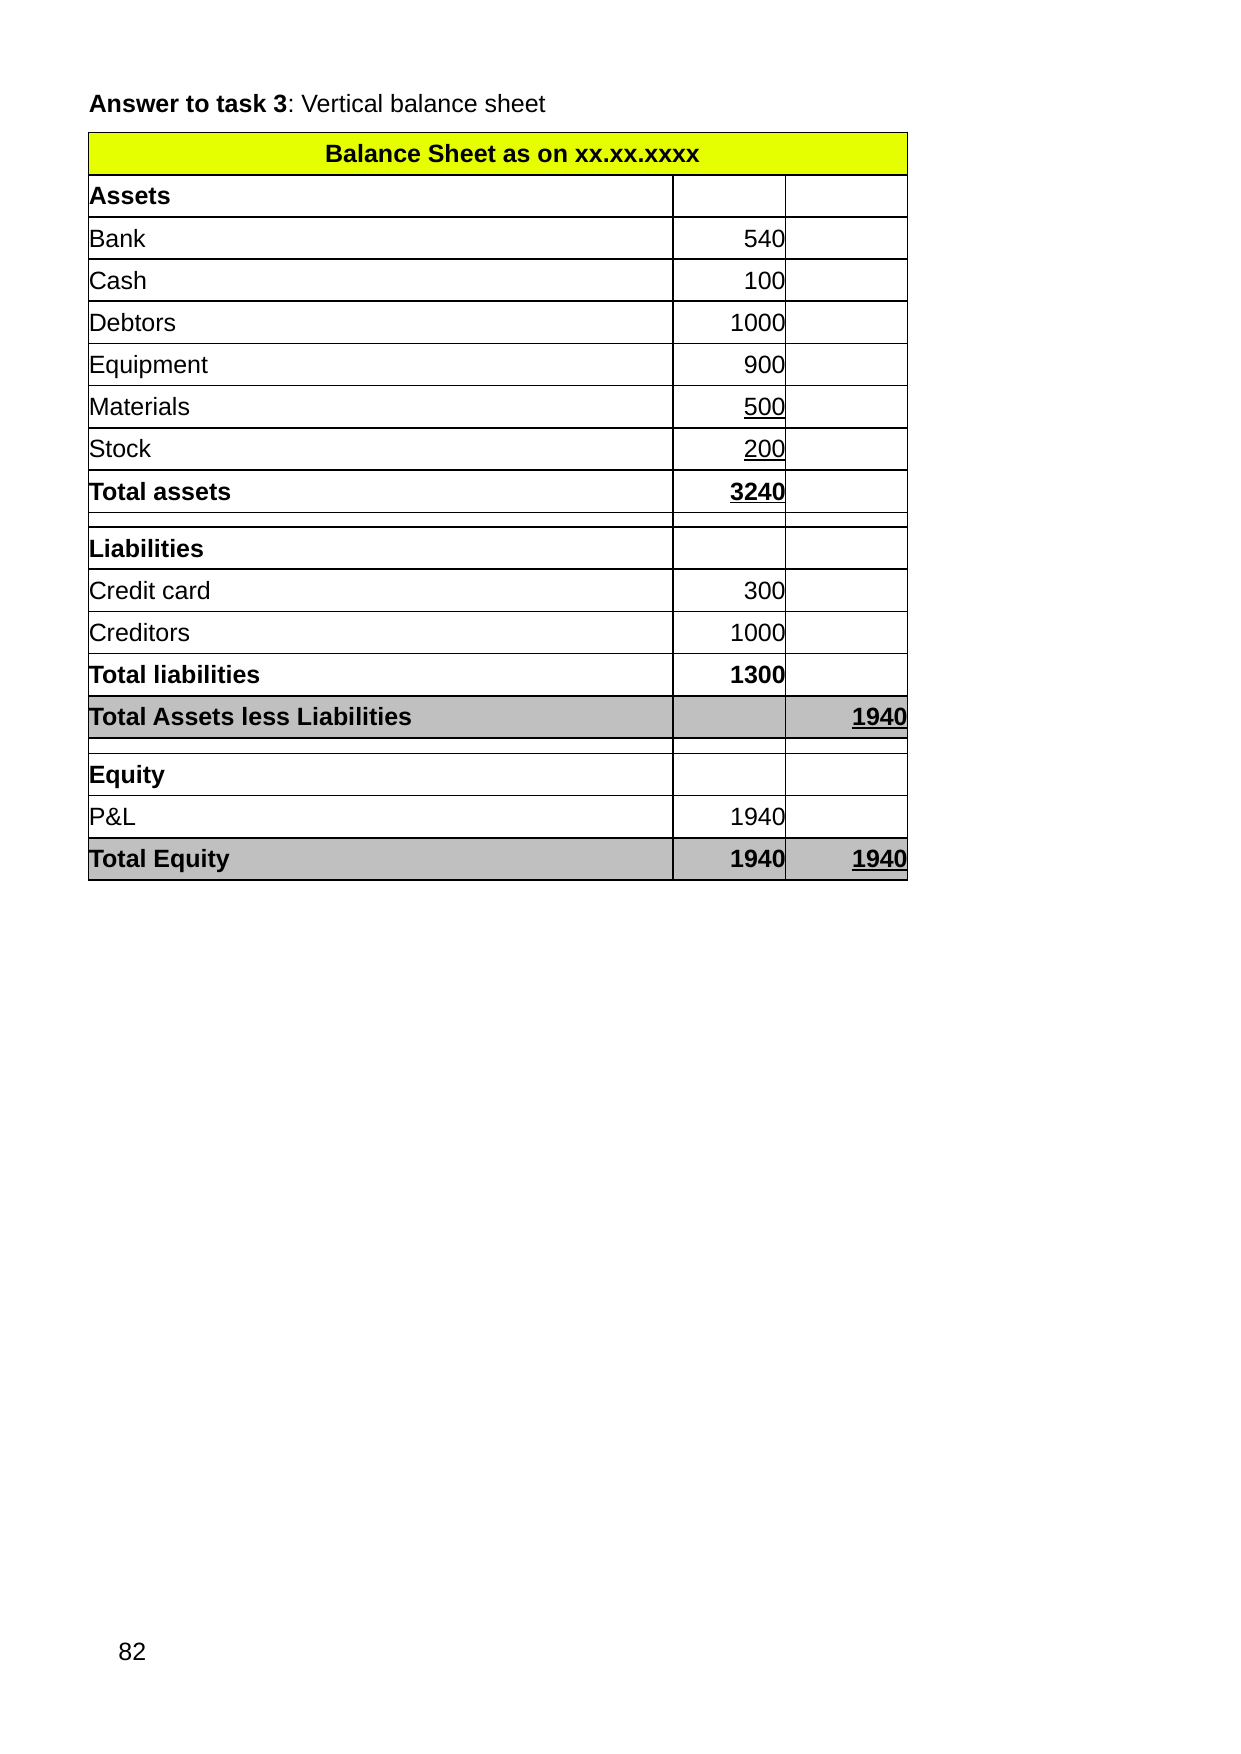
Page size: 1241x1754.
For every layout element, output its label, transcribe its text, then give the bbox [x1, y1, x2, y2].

table_cell 200 [674, 429, 785, 469]
table_cell [786, 654, 907, 695]
table_cell Stock [89, 429, 672, 469]
table_cell P&L [89, 796, 672, 837]
table_header Balance Sheet as on xx.xx.xxxx [89, 133, 907, 174]
table_cell 3240 [674, 471, 785, 511]
table_cell Cash [89, 260, 672, 300]
table_cell Debtors [89, 302, 672, 343]
table_cell [674, 513, 785, 526]
table_cell Assets [89, 176, 672, 216]
table_cell 1000 [674, 302, 785, 343]
table_cell Equipment [89, 344, 672, 385]
table_cell Liabilities [89, 528, 672, 568]
table_cell Materials [89, 386, 672, 427]
table_cell [89, 739, 672, 753]
table_cell 1940 [786, 697, 907, 737]
table_cell 1940 [786, 839, 907, 879]
table_cell Total Assets less Liabilities [89, 697, 672, 737]
table_cell [786, 513, 907, 526]
table_cell [674, 739, 785, 753]
table_cell 500 [674, 386, 785, 427]
table_cell [786, 176, 907, 216]
text Answer to task 3: Vertical balance sheet [88, 88, 1152, 117]
table_cell 540 [674, 218, 785, 258]
table_cell Total Equity [89, 839, 672, 879]
table_cell 100 [674, 260, 785, 300]
table_cell [89, 513, 672, 526]
table_cell [786, 739, 907, 753]
table_cell [786, 386, 907, 427]
table_cell [786, 344, 907, 385]
table_cell [786, 429, 907, 469]
table_cell Total liabilities [89, 654, 672, 695]
table_cell 1000 [674, 612, 785, 653]
table_cell Creditors [89, 612, 672, 653]
table_cell Equity [89, 754, 672, 795]
table_cell [786, 218, 907, 258]
table_cell [786, 471, 907, 511]
table_cell [786, 612, 907, 653]
table_cell 1300 [674, 654, 785, 695]
table_cell [786, 796, 907, 837]
table_cell [786, 260, 907, 300]
table_cell [674, 754, 785, 795]
table_cell Total assets [89, 471, 672, 511]
table_cell [674, 697, 785, 737]
table_cell [786, 570, 907, 611]
table_cell [786, 302, 907, 343]
table_cell [674, 176, 785, 216]
table_cell [786, 528, 907, 568]
table_cell 300 [674, 570, 785, 611]
table_cell [674, 528, 785, 568]
table_cell 1940 [674, 796, 785, 837]
table_cell Credit card [89, 570, 672, 611]
table_cell Bank [89, 218, 672, 258]
table_cell 900 [674, 344, 785, 385]
table_cell 1940 [674, 839, 785, 879]
table_cell [786, 754, 907, 795]
